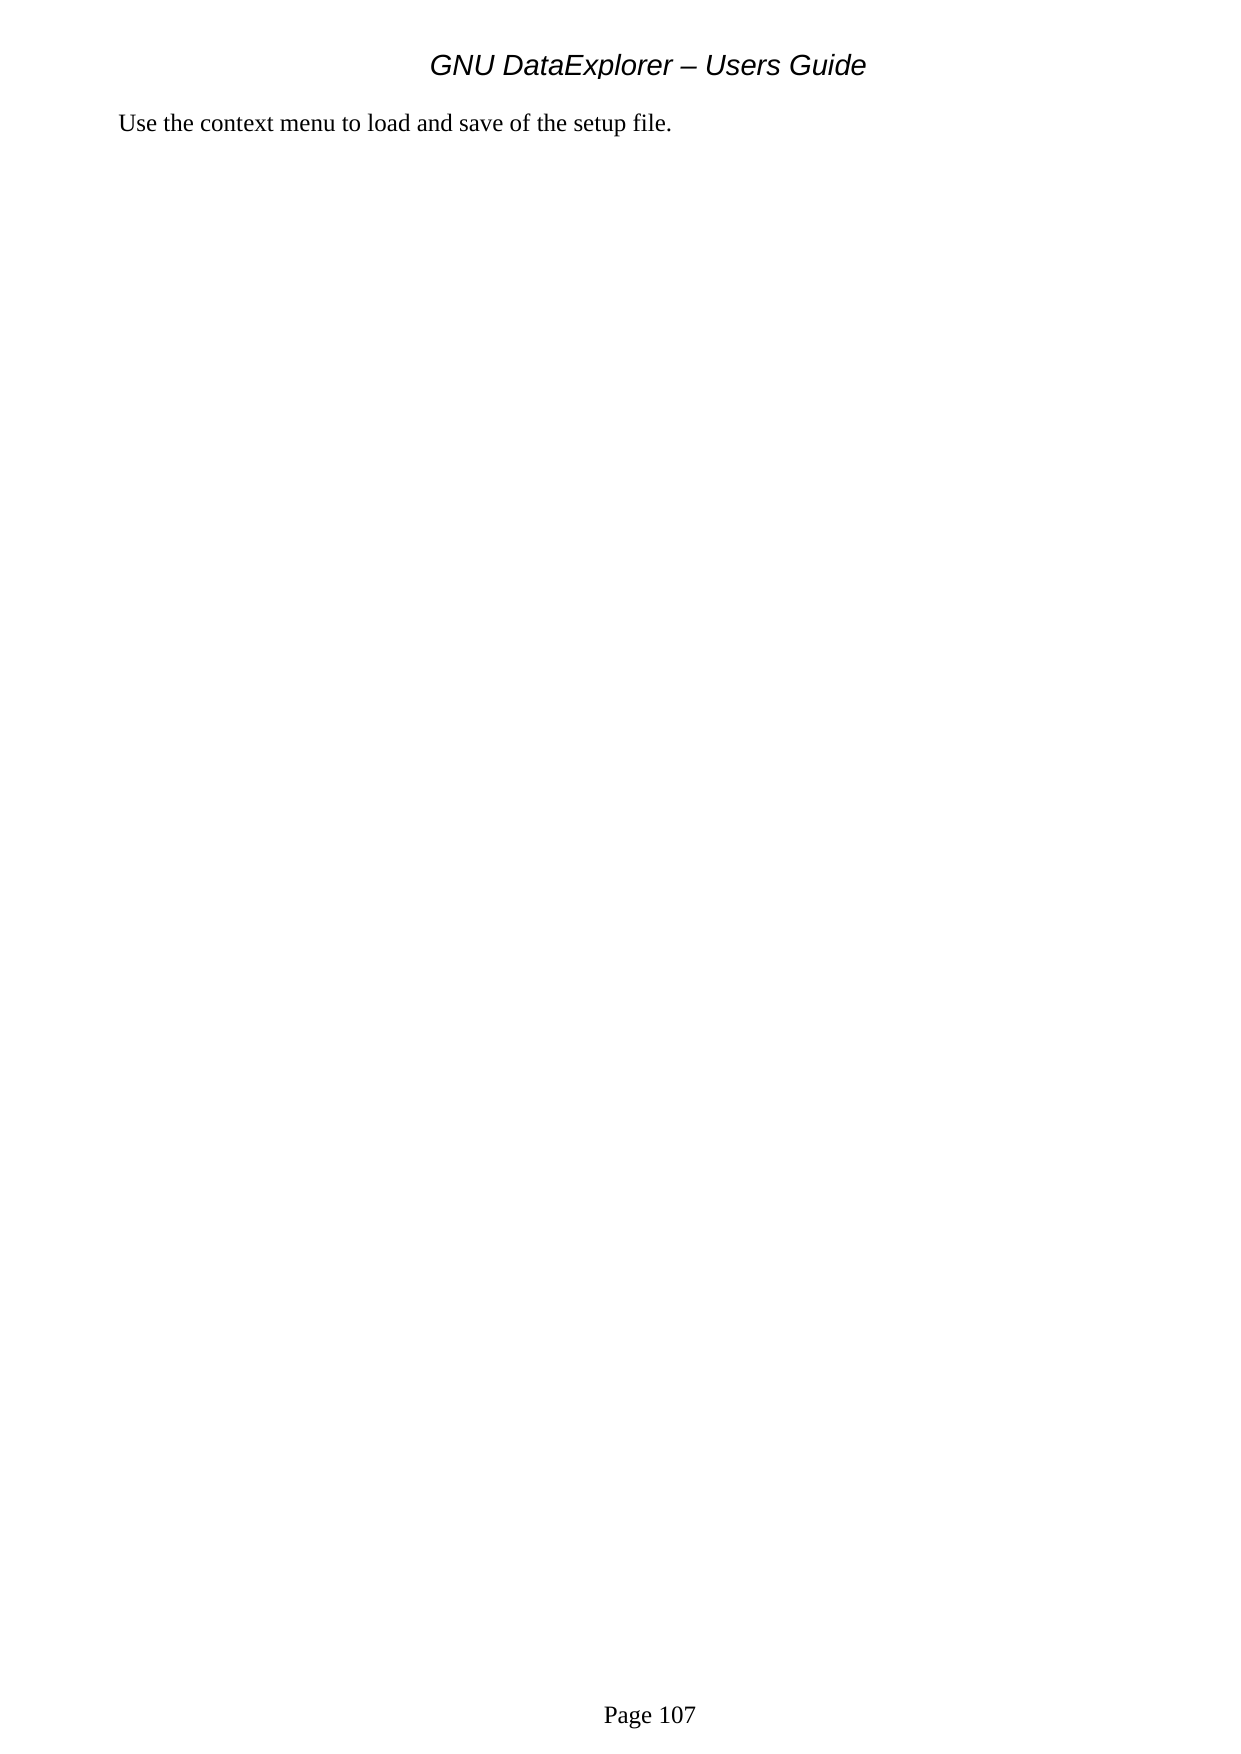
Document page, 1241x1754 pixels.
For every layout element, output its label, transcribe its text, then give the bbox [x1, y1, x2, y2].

text Use the context menu to load and save of the setup file. [118, 108, 1181, 137]
